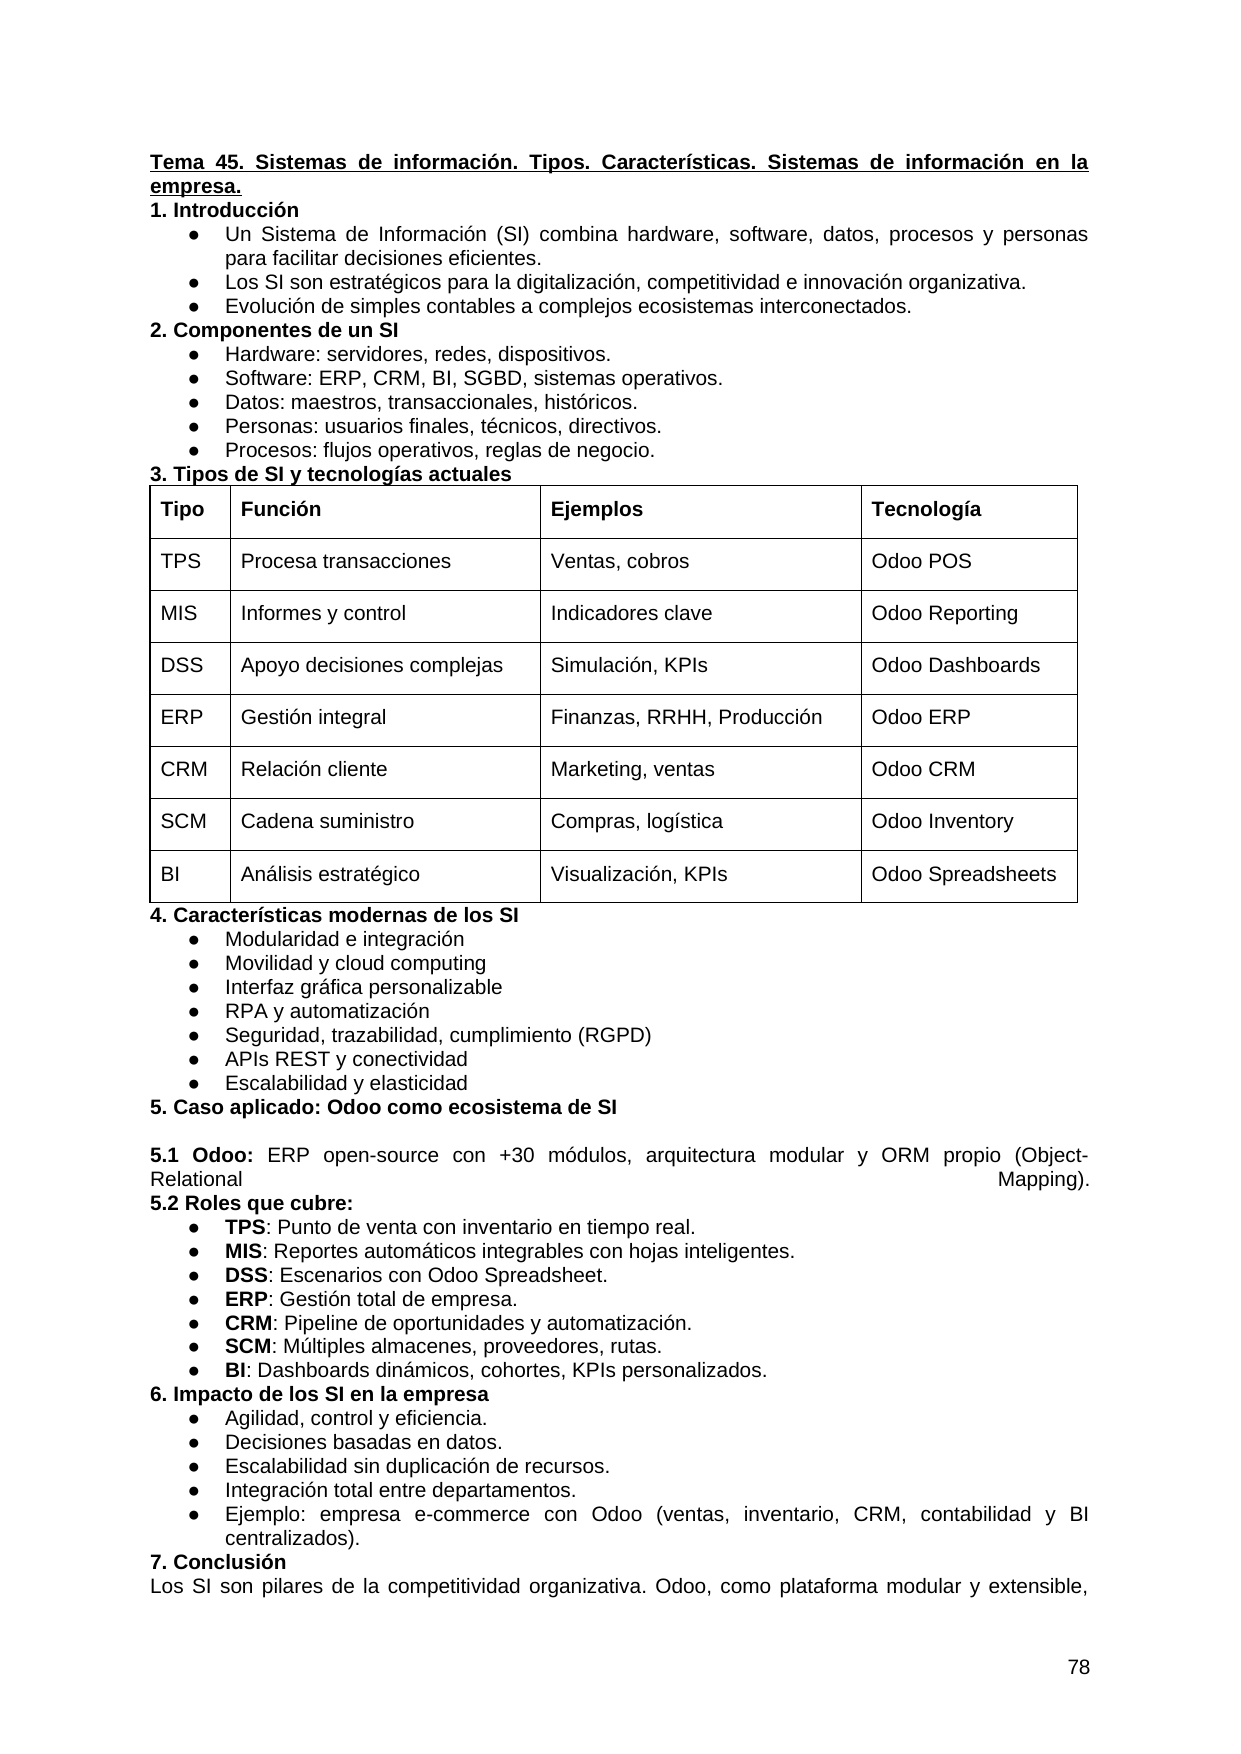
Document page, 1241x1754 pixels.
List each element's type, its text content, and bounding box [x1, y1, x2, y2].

subtitle 3. Tipos de SI y tecnologías actuales [150, 461, 1090, 485]
list Software: ERP, CRM, BI, SGBD, sistemas operativos. [187, 366, 1090, 389]
table_cell SCM [151, 799, 230, 850]
list Ejemplo: empresa e-commerce con Odoo (ventas, inventario, CRM, contabilidad y BI centralizados). [187, 1502, 1090, 1550]
text 5.1 Odoo: ERP open-source con +30 módulos, arquitectura modular y ORM propio (Object-Relational Mapping). 5.2 Roles que cubre: [150, 1119, 1090, 1214]
list Seguridad, trazabilidad, cumplimiento (RGPD) [187, 1023, 1090, 1047]
table_cell Finanzas, RRHH, Producción [541, 695, 861, 746]
table_cell Apoyo decisiones complejas [231, 643, 540, 694]
subtitle 2. Componentes de un SI [150, 318, 1090, 342]
list Los SI son estratégicos para la digitalización, competitividad e innovación organizativa. [187, 270, 1090, 294]
table_header Función [231, 486, 540, 537]
subtitle 5. Caso aplicado: Odoo como ecosistema de SI [150, 1095, 1090, 1119]
list Modularidad e integración [187, 927, 1090, 951]
subtitle Tema 45. Sistemas de información. Tipos. Características. Sistemas de información en la empresa. [150, 150, 1090, 198]
table_cell Procesa transacciones [231, 539, 540, 589]
list Agilidad, control y eficiencia. [187, 1406, 1090, 1430]
table_cell Simulación, KPIs [541, 643, 861, 694]
table_cell Odoo CRM [862, 747, 1077, 798]
table_cell BI [151, 851, 230, 902]
list Decisiones basadas en datos. [187, 1430, 1090, 1454]
table_cell Odoo Dashboards [862, 643, 1077, 694]
table_cell Odoo Inventory [862, 799, 1077, 850]
table_cell Análisis estratégico [231, 851, 540, 902]
list ERP: Gestión total de empresa. [187, 1286, 1090, 1310]
subtitle 4. Características modernas de los SI [150, 903, 1090, 927]
list RPA y automatización [187, 999, 1090, 1023]
list Evolución de simples contables a complejos ecosistemas interconectados. [187, 294, 1090, 318]
table_cell DSS [151, 643, 230, 694]
subtitle 1. Introducción [150, 198, 1090, 222]
list Movilidad y cloud computing [187, 951, 1090, 975]
table_cell MIS [151, 591, 230, 642]
list Interfaz gráfica personalizable [187, 975, 1090, 999]
list Un Sistema de Información (SI) combina hardware, software, datos, procesos y personas para facilitar decisiones eficientes. [187, 222, 1090, 270]
table_cell TPS [151, 539, 230, 589]
list CRM: Pipeline de oportunidades y automatización. [187, 1310, 1090, 1334]
table_cell Ventas, cobros [541, 539, 861, 589]
table_cell Odoo ERP [862, 695, 1077, 746]
table_cell Gestión integral [231, 695, 540, 746]
subtitle 6. Impacto de los SI en la empresa [150, 1382, 1090, 1406]
list Hardware: servidores, redes, dispositivos. [187, 342, 1090, 366]
list Procesos: flujos operativos, reglas de negocio. [187, 437, 1090, 461]
table_cell Relación cliente [231, 747, 540, 798]
table_cell Informes y control [231, 591, 540, 642]
subtitle 7. Conclusión [150, 1550, 1090, 1574]
list SCM: Múltiples almacenes, proveedores, rutas. [187, 1334, 1090, 1358]
list MIS: Reportes automáticos integrables con hojas inteligentes. [187, 1238, 1090, 1262]
list TPS: Punto de venta con inventario en tiempo real. [187, 1214, 1090, 1238]
table_cell Odoo Reporting [862, 591, 1077, 642]
list DSS: Escenarios con Odoo Spreadsheet. [187, 1262, 1090, 1286]
table_header Tecnología [862, 486, 1077, 537]
table_cell Visualización, KPIs [541, 851, 861, 902]
table_header Ejemplos [541, 486, 861, 537]
table_header Tipo [151, 486, 230, 537]
table_cell Indicadores clave [541, 591, 861, 642]
table_cell Odoo POS [862, 539, 1077, 589]
table_cell Compras, logística [541, 799, 861, 850]
table_cell Marketing, ventas [541, 747, 861, 798]
table_cell Odoo Spreadsheets [862, 851, 1077, 902]
list Datos: maestros, transaccionales, históricos. [187, 389, 1090, 413]
list Escalabilidad y elasticidad [187, 1071, 1090, 1095]
list APIs REST y conectividad [187, 1047, 1090, 1071]
text Los SI son pilares de la competitividad organizativa. Odoo, como plataforma modular y extensible, [150, 1574, 1090, 1598]
table_cell CRM [151, 747, 230, 798]
table_cell ERP [151, 695, 230, 746]
list Personas: usuarios finales, técnicos, directivos. [187, 413, 1090, 437]
list Escalabilidad sin duplicación de recursos. [187, 1454, 1090, 1478]
list Integración total entre departamentos. [187, 1478, 1090, 1502]
list BI: Dashboards dinámicos, cohortes, KPIs personalizados. [187, 1358, 1090, 1382]
table_cell Cadena suministro [231, 799, 540, 850]
